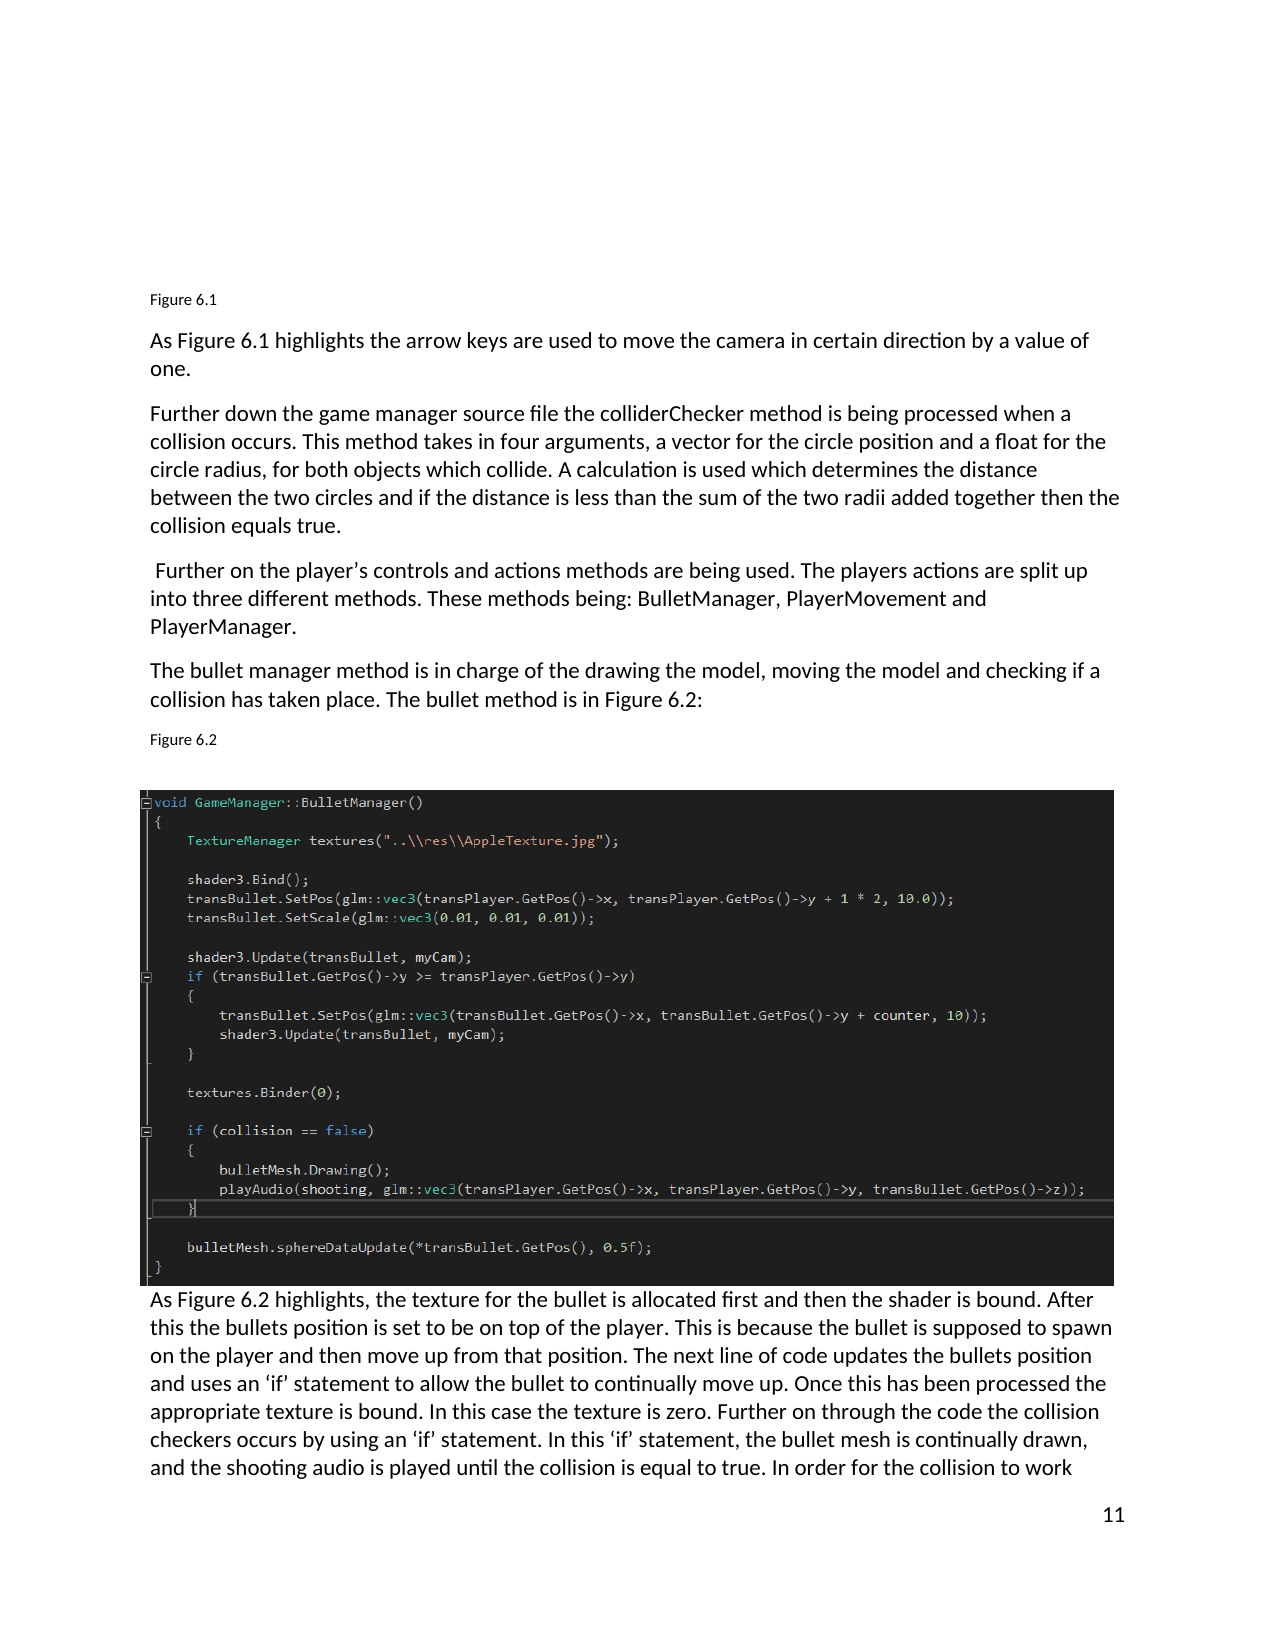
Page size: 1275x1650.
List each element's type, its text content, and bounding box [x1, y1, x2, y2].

text Further down the game manager source file the colliderChecker method is being processed when a collision occurs. This method takes in four arguments, a vector for the circle position and a float for the circle radius, for both objects which collide. A calculation is used which determines the distance between the two circles and if the distance is less than the sum of the two radii added together then the collision equals true. [150, 399, 1125, 539]
text The bullet manager method is in charge of the drawing the model, moving the model and checking if a collision has taken place. The bullet method is in Figure 6.2: [150, 657, 1125, 713]
text As Figure 6.1 highlights the arrow keys are used to move the camera in certain direction by a value of one. [150, 326, 1125, 382]
text Further on the player’s controls and actions methods are being used. The players actions are split up into three different methods. These methods being: BulletManager, PlayerMovement and PlayerManager. [150, 556, 1125, 640]
text As Figure 6.2 highlights, the texture for the bullet is allocated first and then the shader is bound. After this the bullets position is set to be on top of the player. This is because the bullet is supposed to spawn on the player and then move up from that position. The next line of code updates the bullets position and uses an ‘if’ statement to allow the bullet to continually move up. Once this has been processed the appropriate texture is bound. In this case the texture is zero. Further on through the code the collision checkers occurs by using an ‘if’ statement. In this ‘if’ statement, the bullet mesh is continually drawn, and the shooting audio is played until the collision is equal to true. In order for the collision to work [150, 766, 1125, 1481]
text Figure 6.1 [150, 289, 1125, 310]
text Figure 6.2 [150, 729, 1125, 750]
